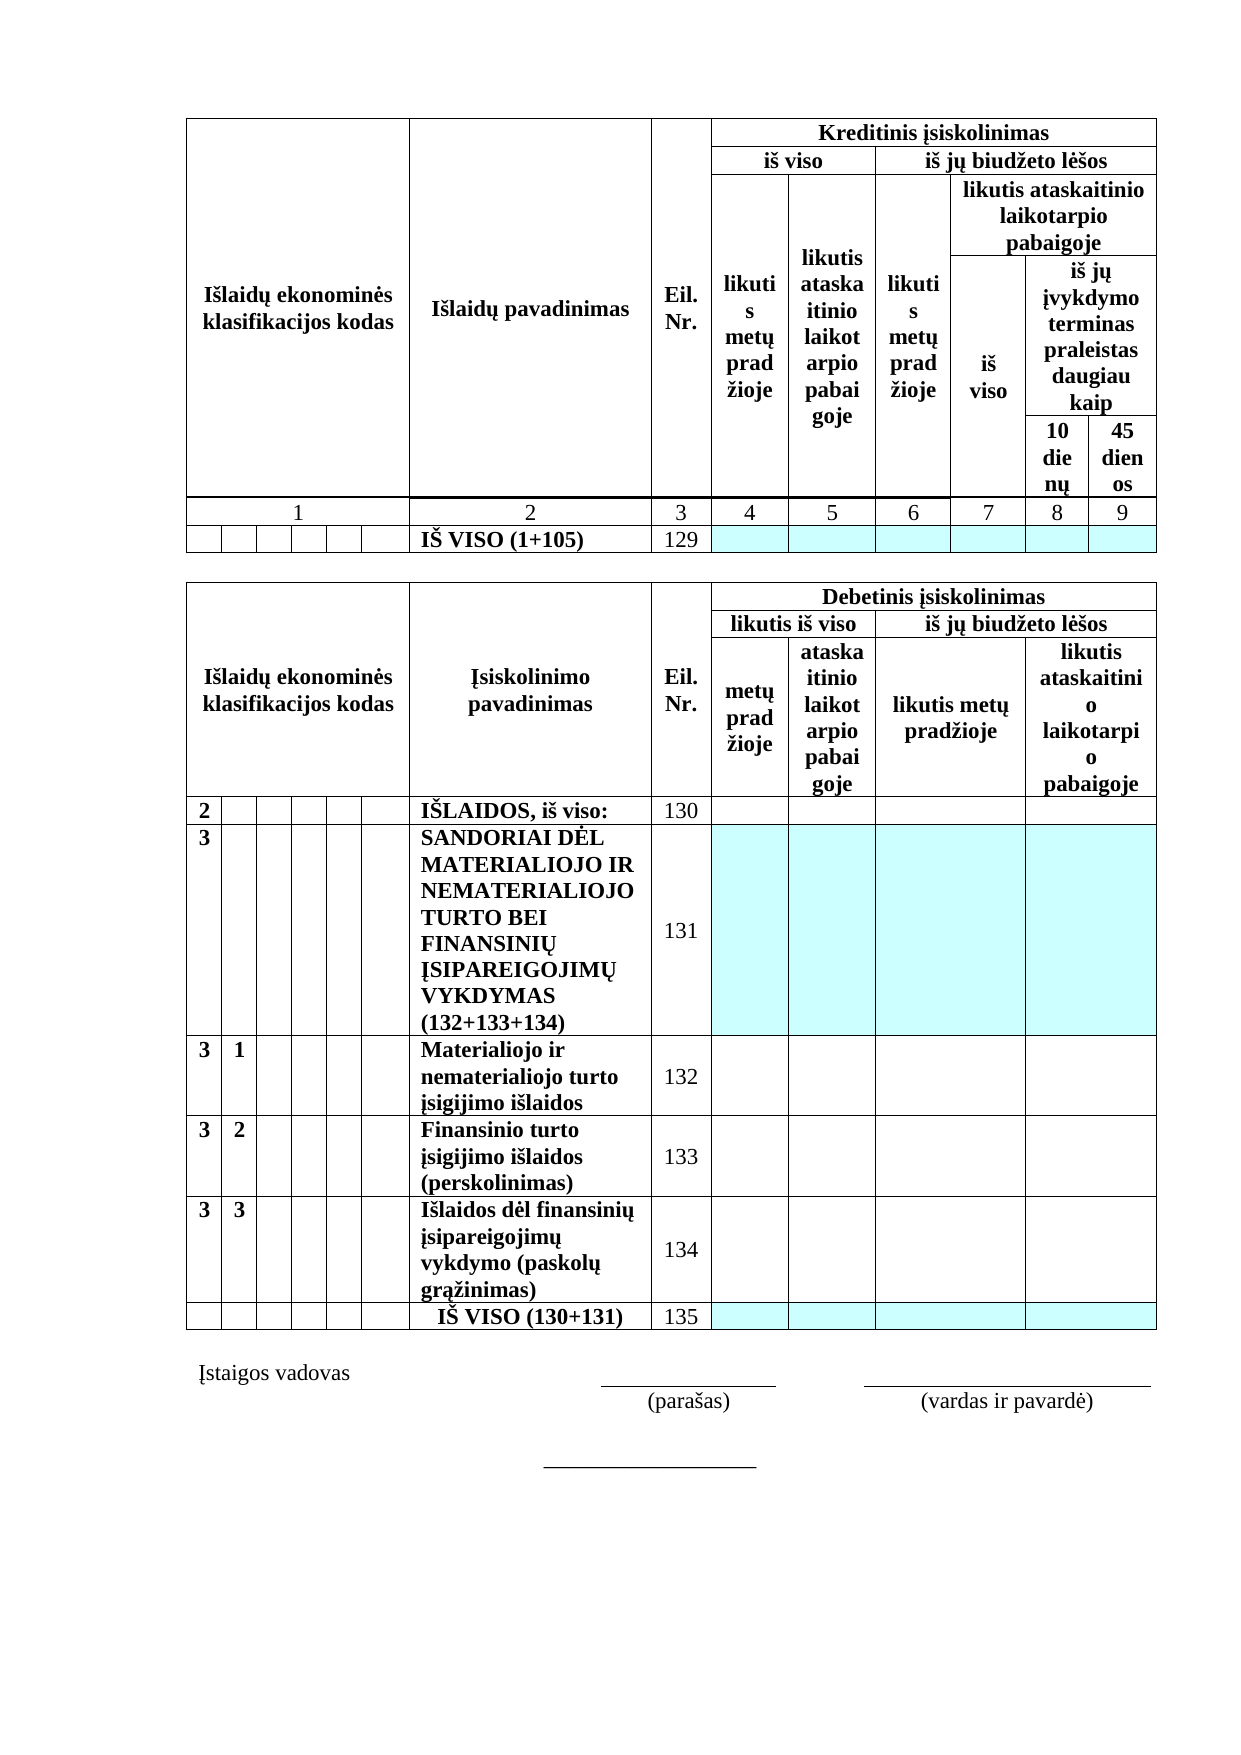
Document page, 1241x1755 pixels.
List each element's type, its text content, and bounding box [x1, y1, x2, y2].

table_cell [257, 526, 291, 552]
table_header Įsiskolinimo pavadinimas [410, 583, 651, 796]
table_cell [789, 526, 875, 552]
table_cell [876, 1197, 1025, 1302]
table_cell [222, 825, 256, 1035]
table_cell likutis metų pradžioje [712, 175, 788, 496]
table_cell [222, 1303, 256, 1329]
table_cell iš viso [712, 147, 875, 174]
text _________________ [177, 1442, 1122, 1471]
table_cell [1089, 526, 1156, 552]
table_cell Materialiojo ir nematerialiojo turto įsigijimo išlaidos [410, 1036, 651, 1115]
table_cell [712, 797, 788, 823]
table_cell [1026, 1303, 1156, 1329]
table_header Debetinis įsiskolinimas [712, 583, 1156, 609]
table_cell [362, 1116, 409, 1196]
table_cell 1 [222, 1036, 256, 1115]
table_cell [257, 825, 291, 1035]
table_header Įstaigos vadovas [187, 1359, 601, 1386]
table_cell [362, 797, 409, 823]
table_cell 3 [222, 1197, 256, 1302]
table_cell [1026, 797, 1156, 823]
table_cell [292, 797, 326, 823]
table_cell Finansinio turto įsigijimo išlaidos (perskolinimas) [410, 1116, 651, 1196]
table_cell likutis ataskaitinio laikotarpio pabaigoje [1026, 638, 1156, 796]
table_cell [292, 1303, 326, 1329]
table_cell [327, 1197, 361, 1302]
table_cell [789, 1036, 875, 1115]
table_cell [362, 526, 409, 552]
table_cell [712, 825, 788, 1035]
table_cell [712, 1303, 788, 1329]
table_cell 3 [652, 499, 711, 525]
table_cell 45 dienos [1089, 416, 1156, 496]
table_cell [789, 1116, 875, 1196]
table_cell [712, 1197, 788, 1302]
table_cell 3 [187, 1197, 221, 1302]
table_cell SANDORIAI DĖL MATERIALIOJO IR NEMATERIALIOJO TURTO BEI FINANSINIŲ ĮSIPAREIGOJIMŲ VYKDYMAS (132+133+134) [410, 825, 651, 1035]
table_cell [187, 1386, 601, 1413]
table_cell [187, 1303, 221, 1329]
table_cell 8 [1026, 498, 1088, 525]
table_cell [292, 1197, 326, 1302]
table_cell [712, 1036, 788, 1115]
table_header Išlaidų ekonominės klasifikacijos kodas [187, 583, 409, 796]
table_cell 10 dienų [1026, 416, 1088, 496]
table_cell 5 [789, 499, 875, 525]
table_cell 132 [652, 1036, 711, 1115]
table_cell [1026, 1197, 1156, 1302]
table_cell metų pradžioje [712, 638, 788, 796]
table_cell iš viso [951, 256, 1025, 496]
table_cell [222, 526, 256, 552]
table_header [864, 1359, 1151, 1386]
table_cell [776, 1386, 863, 1413]
table_cell [876, 1036, 1025, 1115]
table_cell [327, 1303, 361, 1329]
table_cell 4 [712, 499, 788, 525]
table_cell [327, 797, 361, 823]
table_cell likutis ataskaitinio laikotarpio pabaigoje [789, 175, 875, 496]
table_cell IŠ VISO (1+105) [410, 526, 651, 552]
table_cell likutis metų pradžioje [876, 638, 1025, 796]
table_cell [876, 1303, 1025, 1329]
table_cell [327, 825, 361, 1035]
table_cell [222, 797, 256, 823]
table_header Eil. Nr. [652, 119, 711, 496]
table_cell [789, 1303, 875, 1329]
table_cell likutis iš viso [712, 611, 875, 637]
table_cell 2 [187, 797, 221, 823]
table_cell likutis metų pradžioje [876, 175, 950, 496]
table_cell [1026, 1116, 1156, 1196]
table_cell [257, 797, 291, 823]
table_cell [951, 526, 1025, 552]
table_cell (vardas ir pavardė) [864, 1387, 1151, 1413]
table_cell 131 [652, 825, 711, 1035]
table_cell [789, 1197, 875, 1302]
table_cell [1026, 825, 1156, 1035]
table_cell 1 [187, 498, 409, 525]
table_cell [362, 1197, 409, 1302]
table_cell 133 [652, 1116, 711, 1196]
table_cell 135 [652, 1303, 711, 1329]
table_cell [362, 825, 409, 1035]
table_cell 2 [410, 499, 651, 525]
table_header Išlaidų ekonominės klasifikacijos kodas [187, 119, 409, 496]
table_cell [292, 526, 326, 552]
table_cell [327, 1116, 361, 1196]
table_cell [292, 1036, 326, 1115]
table_cell Išlaidos dėl finansinių įsipareigojimų vykdymo (paskolų grąžinimas) [410, 1197, 651, 1302]
table_cell [257, 1303, 291, 1329]
table_cell iš jų biudžeto lėšos [876, 611, 1156, 637]
table_header [776, 1359, 863, 1386]
table_cell 3 [187, 1036, 221, 1115]
table_cell [292, 1116, 326, 1196]
table_cell likutis ataskaitinio laikotarpio pabaigoje [951, 175, 1156, 255]
table_header Eil. Nr. [652, 583, 711, 796]
table_header Išlaidų pavadinimas [410, 119, 651, 496]
table_cell [257, 1116, 291, 1196]
table_cell [876, 1116, 1025, 1196]
table_header [601, 1359, 776, 1386]
table_cell [1026, 526, 1088, 552]
table_cell 7 [951, 498, 1025, 525]
table_cell [327, 1036, 361, 1115]
table_cell [876, 797, 1025, 823]
table_cell [257, 1036, 291, 1115]
table_cell 9 [1089, 498, 1156, 525]
table_cell [257, 1197, 291, 1302]
table_cell 6 [876, 499, 950, 525]
table_cell [789, 825, 875, 1035]
table_cell [327, 526, 361, 552]
table_cell ataskaitinio laikotarpio pabaigoje [789, 638, 875, 796]
table_cell 3 [187, 1116, 221, 1196]
table_header Kreditinis įsiskolinimas [712, 119, 1156, 146]
table_cell IŠLAIDOS, iš viso: [410, 797, 651, 823]
table_cell [292, 825, 326, 1035]
table_cell 3 [187, 825, 221, 1035]
table_cell [712, 1116, 788, 1196]
table_cell [789, 797, 875, 823]
table_cell [362, 1303, 409, 1329]
table_cell 129 [652, 526, 711, 552]
table_cell [876, 825, 1025, 1035]
table_cell [362, 1036, 409, 1115]
table_cell iš jų įvykdymo terminas praleistas daugiau kaip [1026, 256, 1156, 415]
table_cell [1026, 1036, 1156, 1115]
table_cell IŠ VISO (130+131) [410, 1303, 651, 1329]
table_cell 134 [652, 1197, 711, 1302]
table_cell [712, 526, 788, 552]
table_cell 2 [222, 1116, 256, 1196]
table_cell [876, 526, 950, 552]
table_cell (parašas) [601, 1387, 776, 1413]
table_cell iš jų biudžeto lėšos [876, 147, 1156, 174]
table_cell 130 [652, 797, 711, 823]
table_cell [187, 526, 221, 552]
